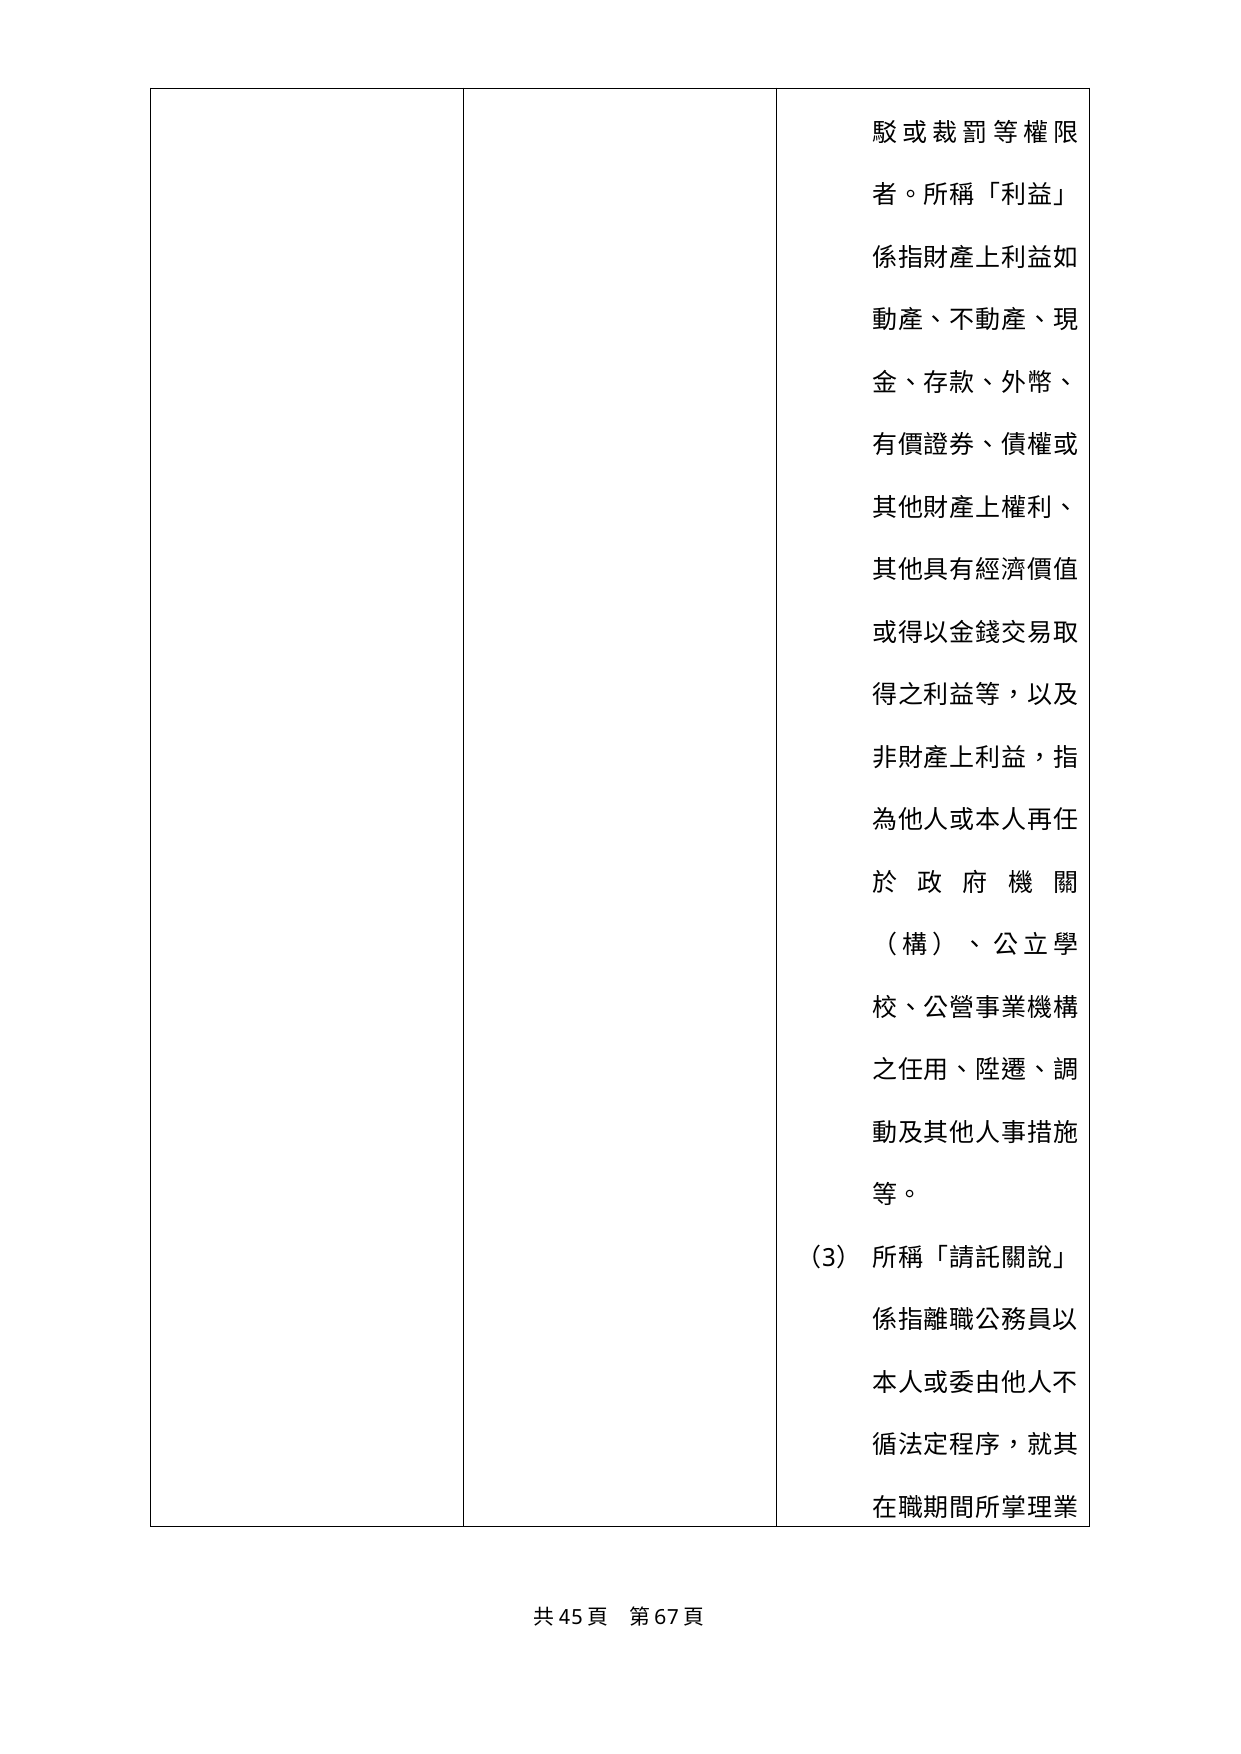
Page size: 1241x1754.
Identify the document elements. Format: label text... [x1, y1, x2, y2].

table_cell [151, 89, 463, 1526]
table_cell [464, 89, 776, 1526]
table_cell 駁或裁罰等權限者。所稱「利益」係指財產上利益如動產、不動產、現金、存款、外幣、有價證券、債權或其他財產上權利、其他具有經濟價值或得以金錢交易取得之利益等，以及非財產上利益，指為他人或本人再任於政府機關（構）、公立學校、公營事業機構之任用、陞遷、調動及其他人事措施等。 所稱「請託關說」係指離職公務員以本人或委由他人不循法定程序，就其在職期間所掌理業 [777, 89, 1089, 1526]
